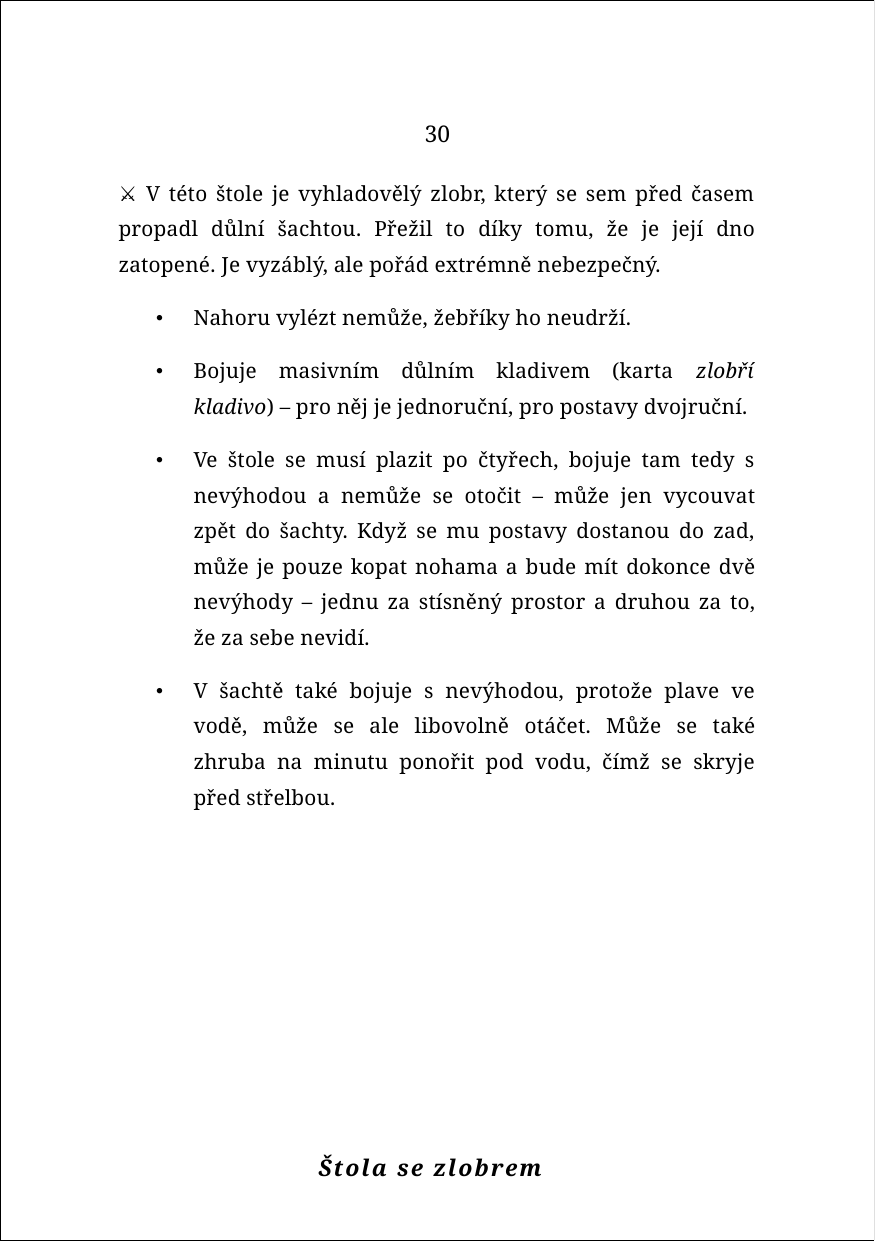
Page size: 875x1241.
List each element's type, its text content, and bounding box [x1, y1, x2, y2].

list V šachtě také bojuje s nevýhodou, protože plave ve vodě, může se ale libovolně otáčet. Může se také zhruba na minutu ponořit pod vodu, čímž se skryje před střelbou. [156, 676, 756, 811]
text ⚔ V této štole je vyhladovělý zlobr, který se sem před časem propadl důlní šachtou. Přežil to díky tomu, že je její dno zatopené. Je vyzáblý, ale pořád extrémně nebezpečný. [118, 179, 756, 278]
list Bojuje masivním důlním kladivem (karta zlobří kladivo) – pro něj je jednoruční, pro postavy dvojruční. [156, 356, 756, 420]
list Ve štole se musí plazit po čtyřech, bojuje tam tedy s nevýhodou a nemůže se otočit – může jen vycouvat zpět do šachty. Když se mu postavy dostanou do zad, může je pouze kopat nohama a bude mít dokonce dvě nevýhody – jednu za stísněný prostor a druhou za to, že za sebe nevidí. [156, 445, 756, 651]
list Nahoru vylézt nemůže, žebříky ho neudrží. [156, 303, 756, 332]
